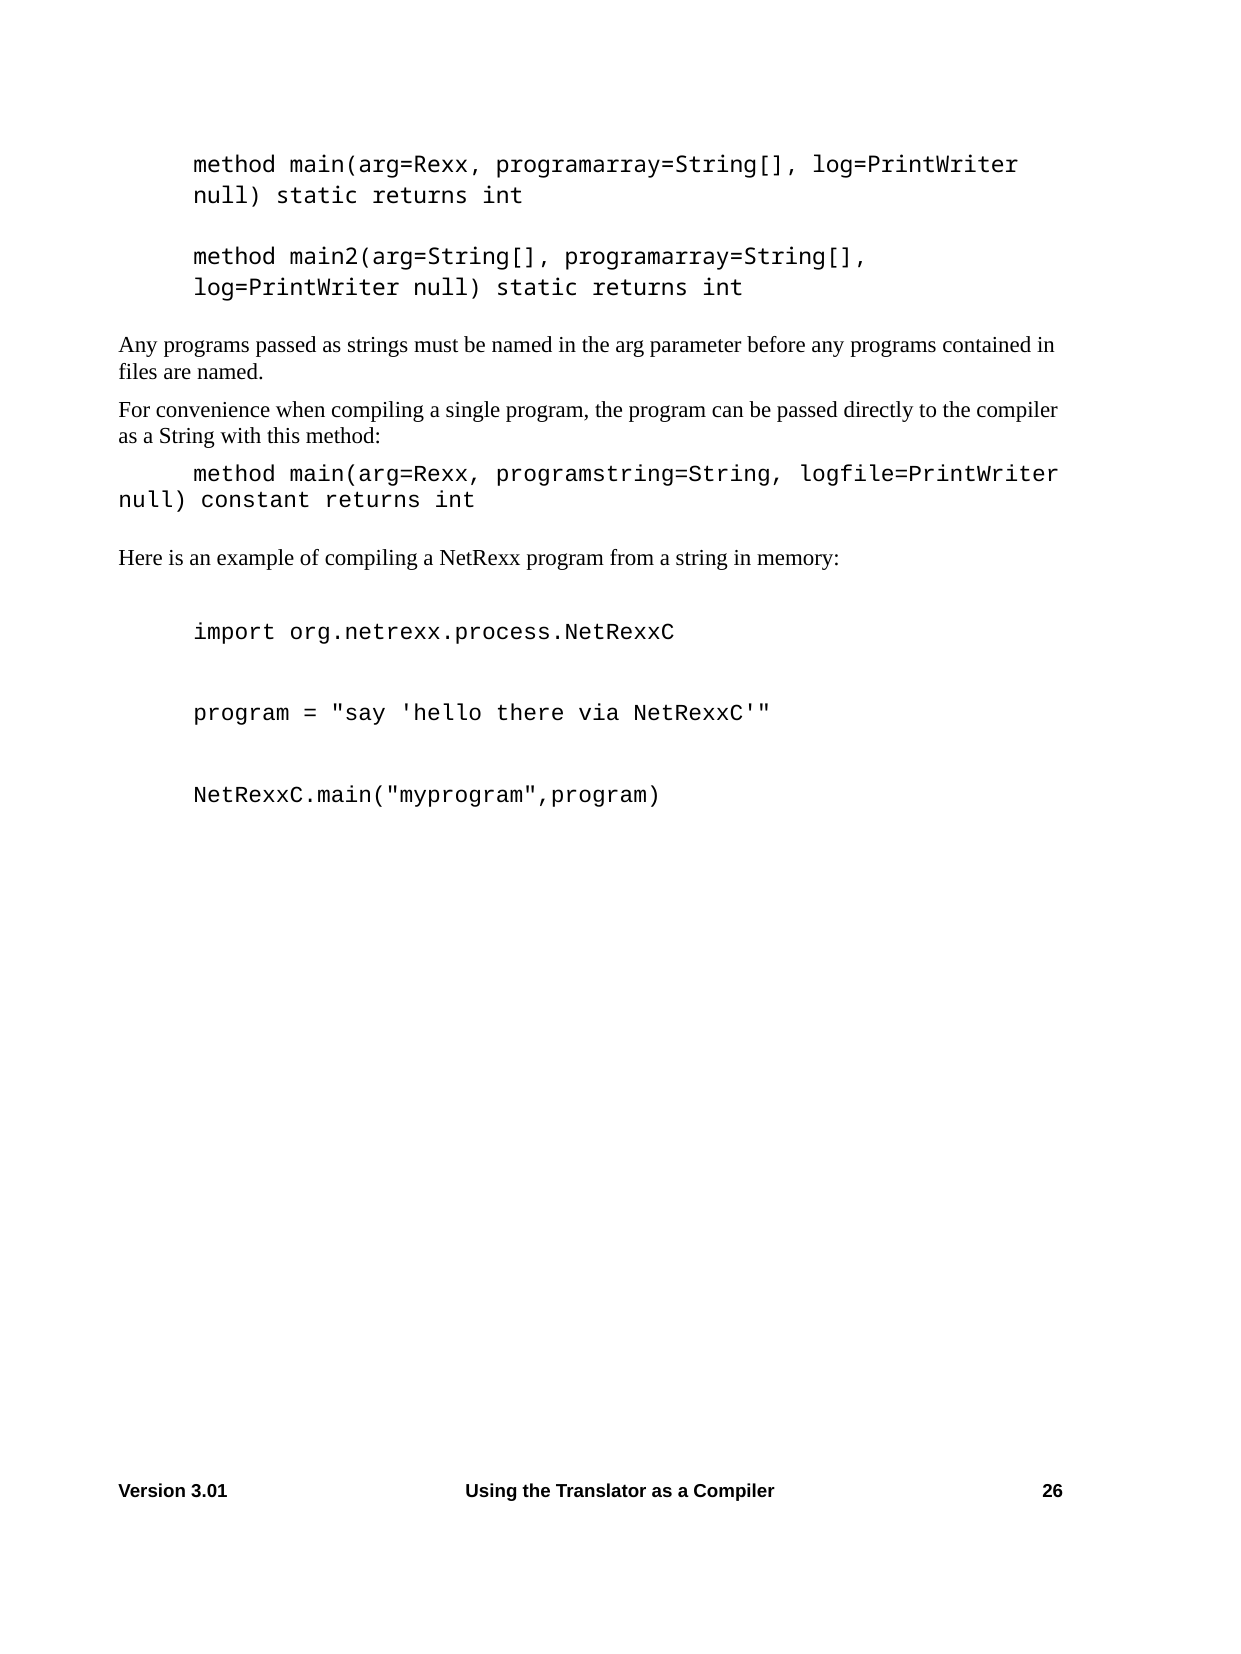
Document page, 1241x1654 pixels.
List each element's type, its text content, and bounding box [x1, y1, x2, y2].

text Any programs passed as strings must be named in the arg parameter before any programs contained in files are named. [118, 332, 1063, 384]
text method main(arg=Rexx, programstring=String, logfile=PrintWriter null) constant returns int [118, 461, 1063, 515]
text Here is an example of compiling a NetRexx program from a string in memory: [118, 544, 1063, 571]
text For convenience when compiling a single program, the program can be passed directly to the compiler as a String with this method: [118, 396, 1063, 449]
text NetRexxC.main("myprogram",program) [193, 757, 1063, 809]
text import org.netrexx.process.NetRexxC [193, 620, 1063, 646]
text program = "say 'hello there via NetRexxC'" [193, 676, 1063, 728]
text method main(arg=Rexx, programarray=String[], log=PrintWriter null) static returns int [193, 148, 1063, 210]
text method main2(arg=String[], programarray=String[], log=PrintWriter null) static returns int [193, 239, 1063, 302]
